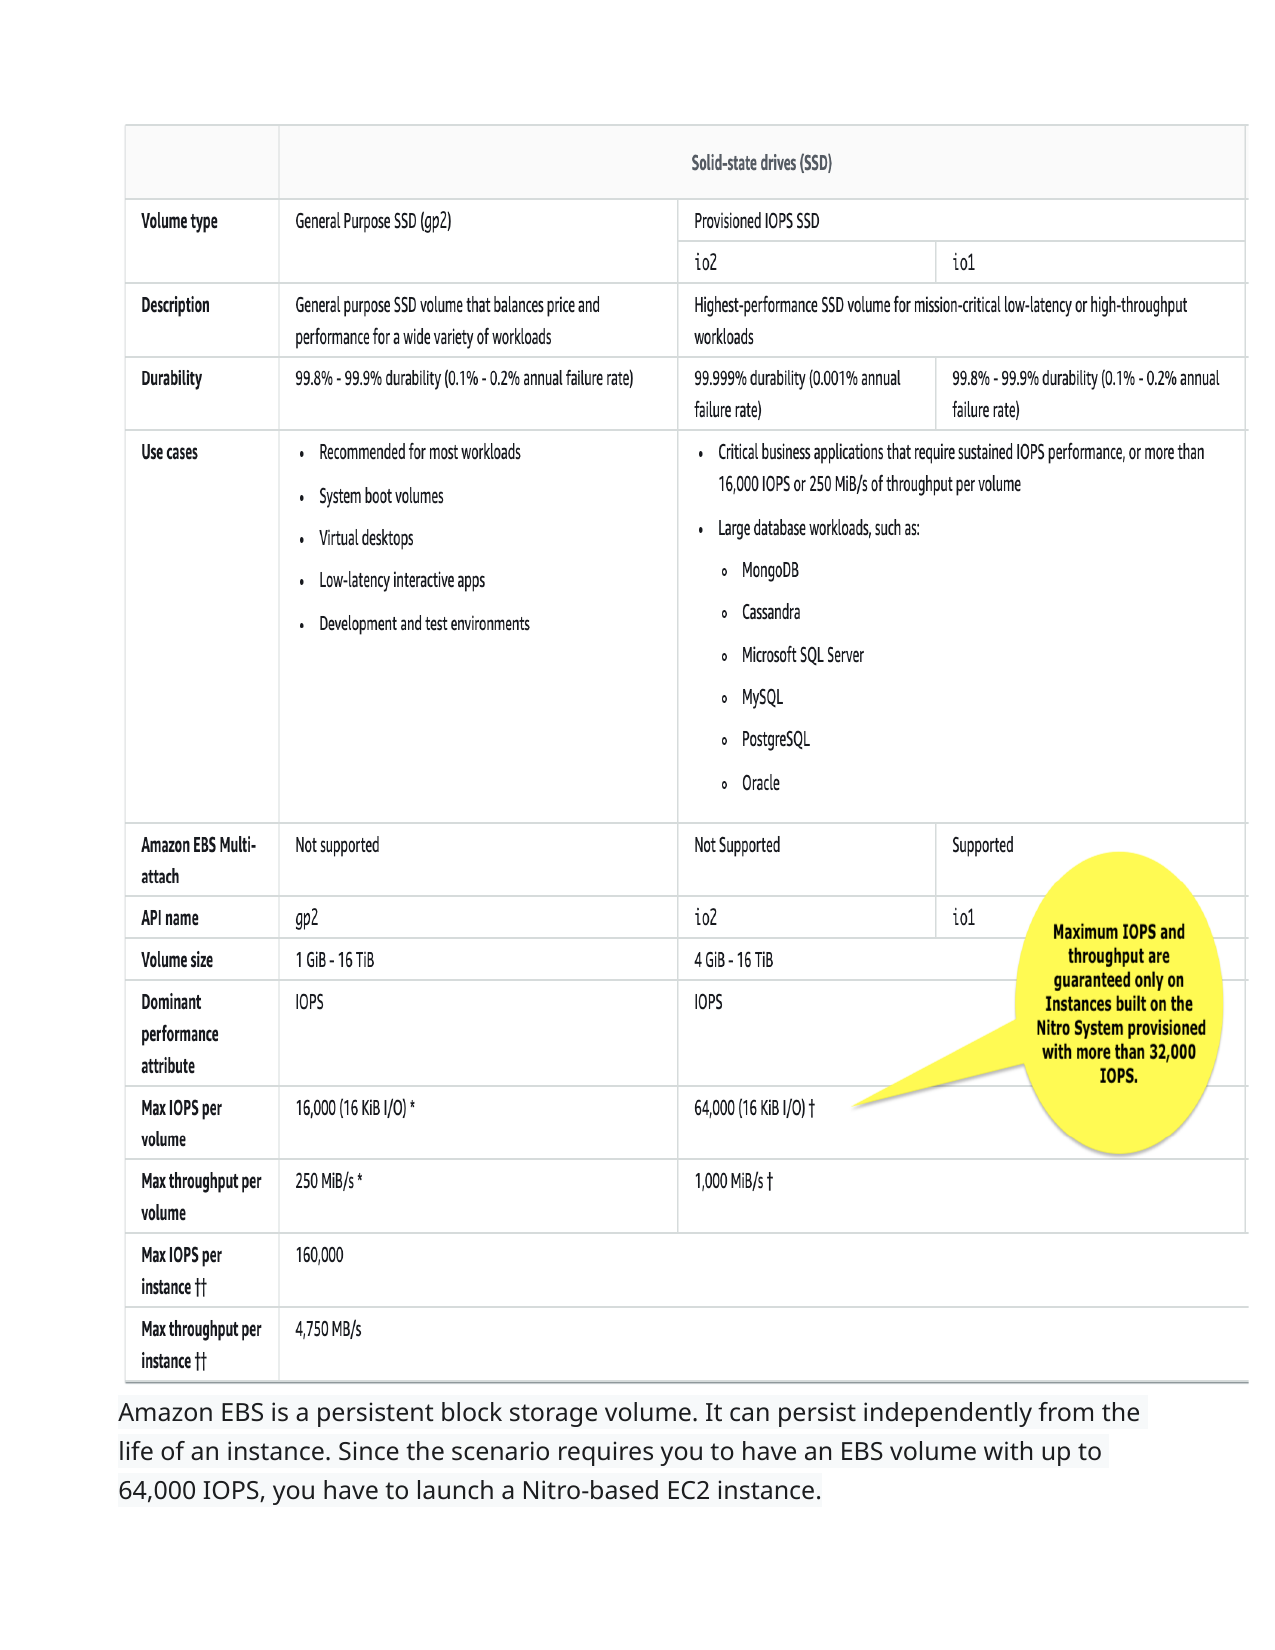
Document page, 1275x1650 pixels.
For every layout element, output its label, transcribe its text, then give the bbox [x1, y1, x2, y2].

picture [118, 118, 1249, 1391]
text Amazon EBS is a persistent block storage volume. It can persist independently from the life of an instance. Since the scenario requires you to have an EBS volume with up to 64,000 IOPS, you have to launch a Nitro-based EC2 instance. [118, 1395, 1157, 1507]
